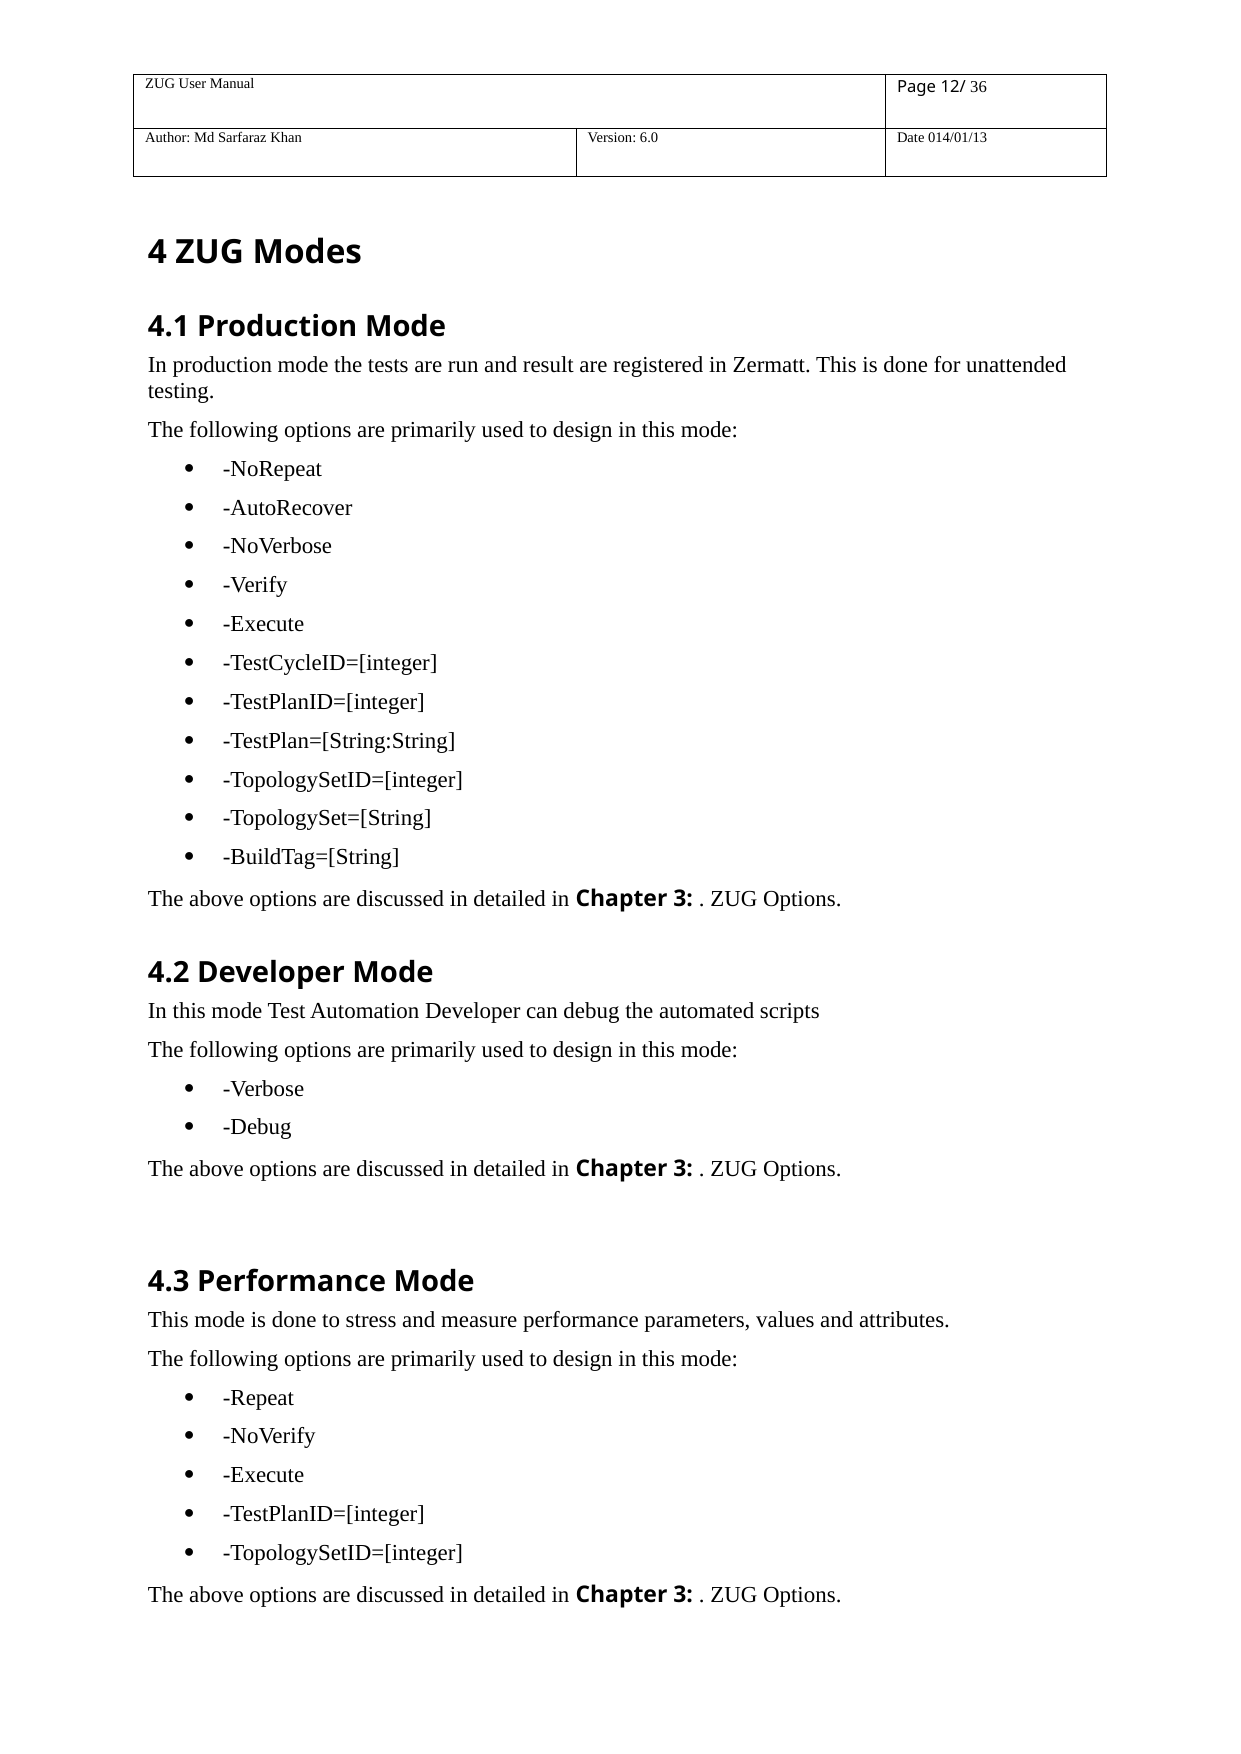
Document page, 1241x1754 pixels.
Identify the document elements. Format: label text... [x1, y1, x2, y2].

text In this mode Test Automation Developer can debug the automated scripts [148, 997, 1092, 1023]
text This mode is done to stress and measure performance parameters, values and attributes. [148, 1306, 1092, 1332]
text The following options are primarily used to design in this mode: [148, 416, 1092, 442]
list -TopologySetID=[integer] [185, 766, 1092, 792]
list -TopologySet=[String] [185, 804, 1092, 831]
list -Execute [185, 1461, 1092, 1488]
text In production mode the tests are run and result are registered in Zermatt. This is done for unattended testing. [148, 351, 1092, 403]
list -TestPlan=[String:String] [185, 727, 1092, 753]
list -NoVerbose [185, 532, 1092, 559]
list -Debug [185, 1113, 1092, 1140]
subtitle 4.3 Performance Mode [148, 1260, 1092, 1299]
list -NoVerify [185, 1422, 1092, 1449]
list -AutoRecover [185, 494, 1092, 520]
list -TestCycleID=[integer] [185, 649, 1092, 675]
text The above options are discussed in detailed in Chapter 3: . ZUG Options. [148, 1152, 1092, 1183]
list -TestPlanID=[integer] [185, 1500, 1092, 1526]
subtitle ZUG Modes [148, 228, 1092, 273]
subtitle 4.2 Developer Mode [148, 951, 1092, 991]
list -Repeat [185, 1383, 1092, 1410]
list -Verify [185, 571, 1092, 598]
list -BuildTag=[String] [185, 843, 1092, 870]
text The following options are primarily used to design in this mode: [148, 1036, 1092, 1062]
list -Execute [185, 610, 1092, 637]
list -TopologySetID=[integer] [185, 1539, 1092, 1565]
text The above options are discussed in detailed in Chapter 3: . ZUG Options. [148, 1578, 1092, 1609]
subtitle 4.1 Production Mode [148, 305, 1092, 344]
list -NoRepeat [185, 455, 1092, 481]
text The following options are primarily used to design in this mode: [148, 1345, 1092, 1371]
list -Verbose [185, 1074, 1092, 1101]
list -TestPlanID=[integer] [185, 688, 1092, 714]
text The above options are discussed in detailed in Chapter 3: . ZUG Options. [148, 882, 1092, 913]
